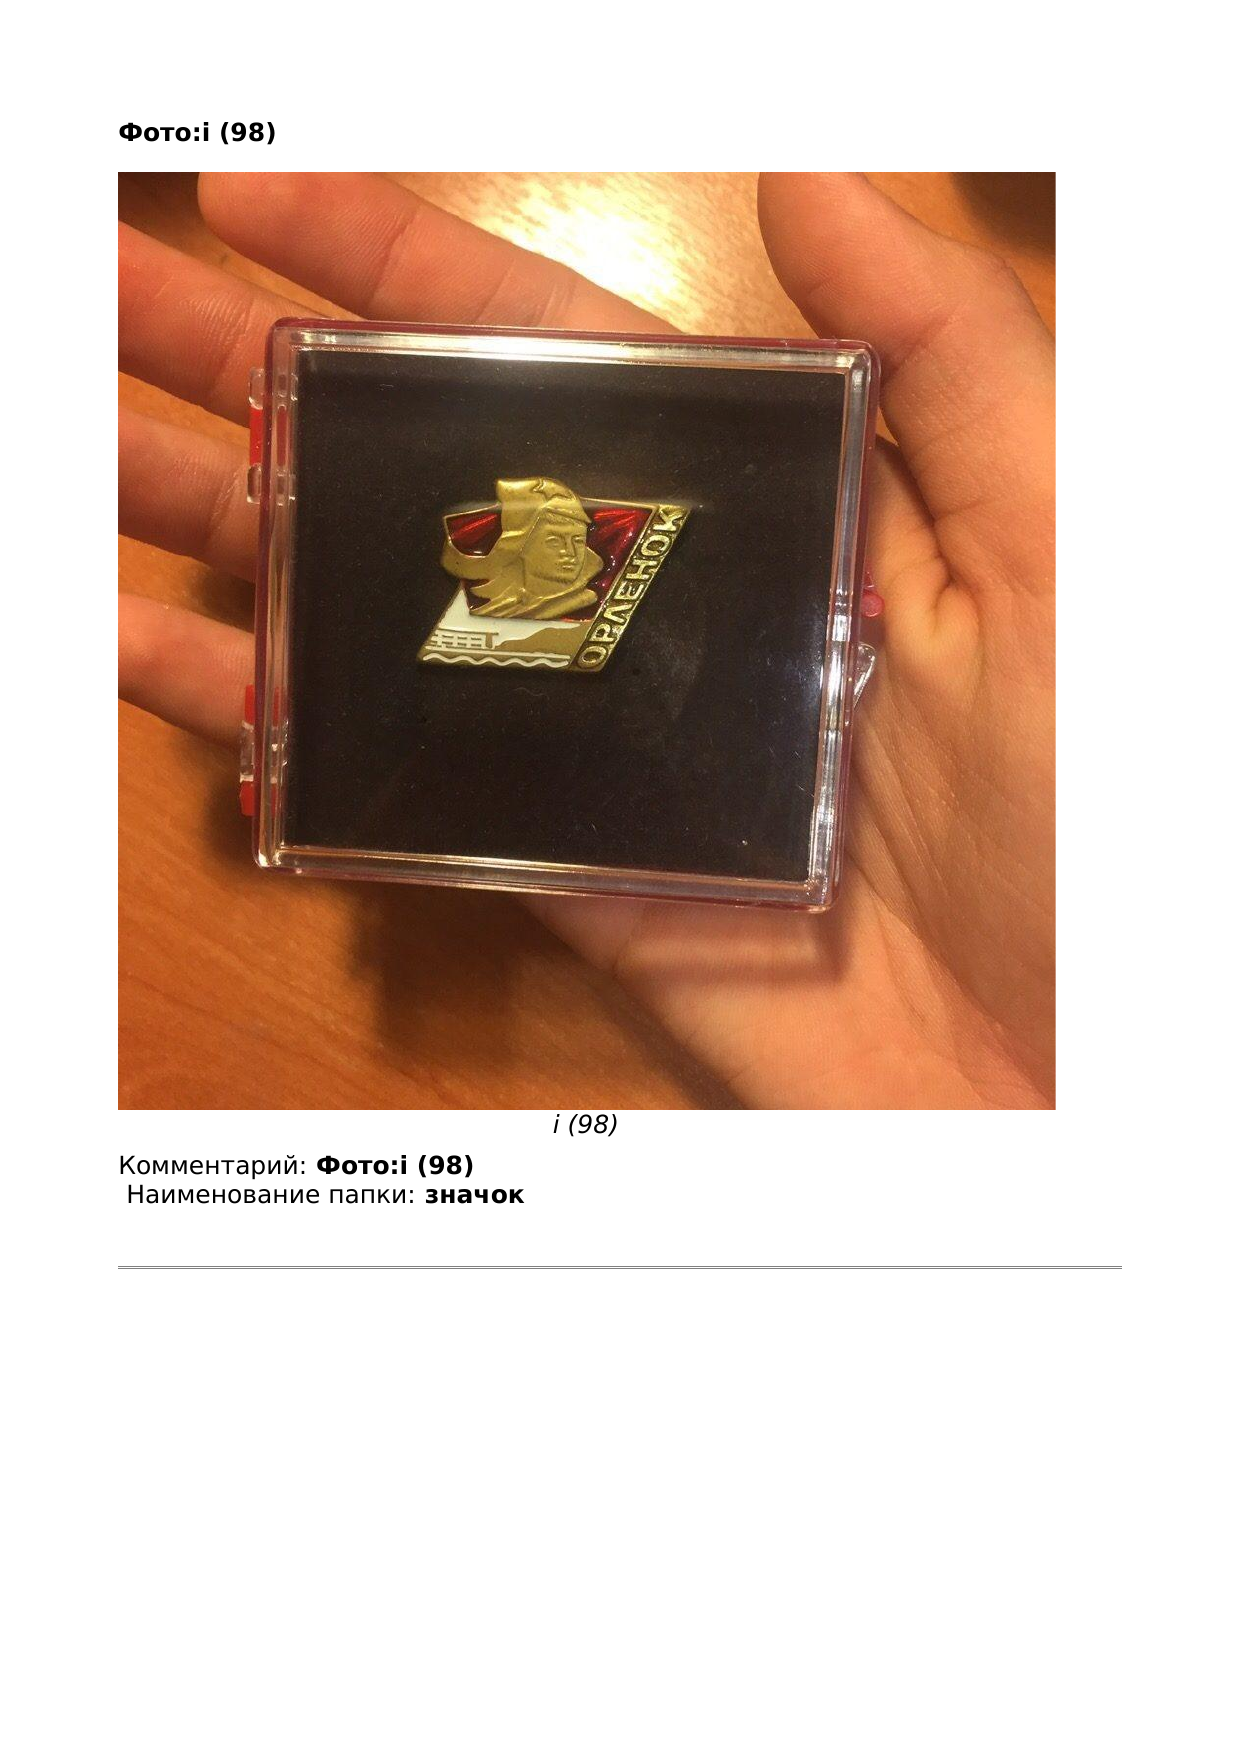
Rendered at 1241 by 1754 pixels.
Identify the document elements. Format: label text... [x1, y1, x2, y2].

subtitle Фото:i (98) [118, 118, 1122, 147]
picture [118, 172, 1056, 1110]
text Комментарий: Фото:i (98) Наименование папки: значок [118, 1151, 1122, 1239]
text i (98) [118, 1110, 1056, 1139]
